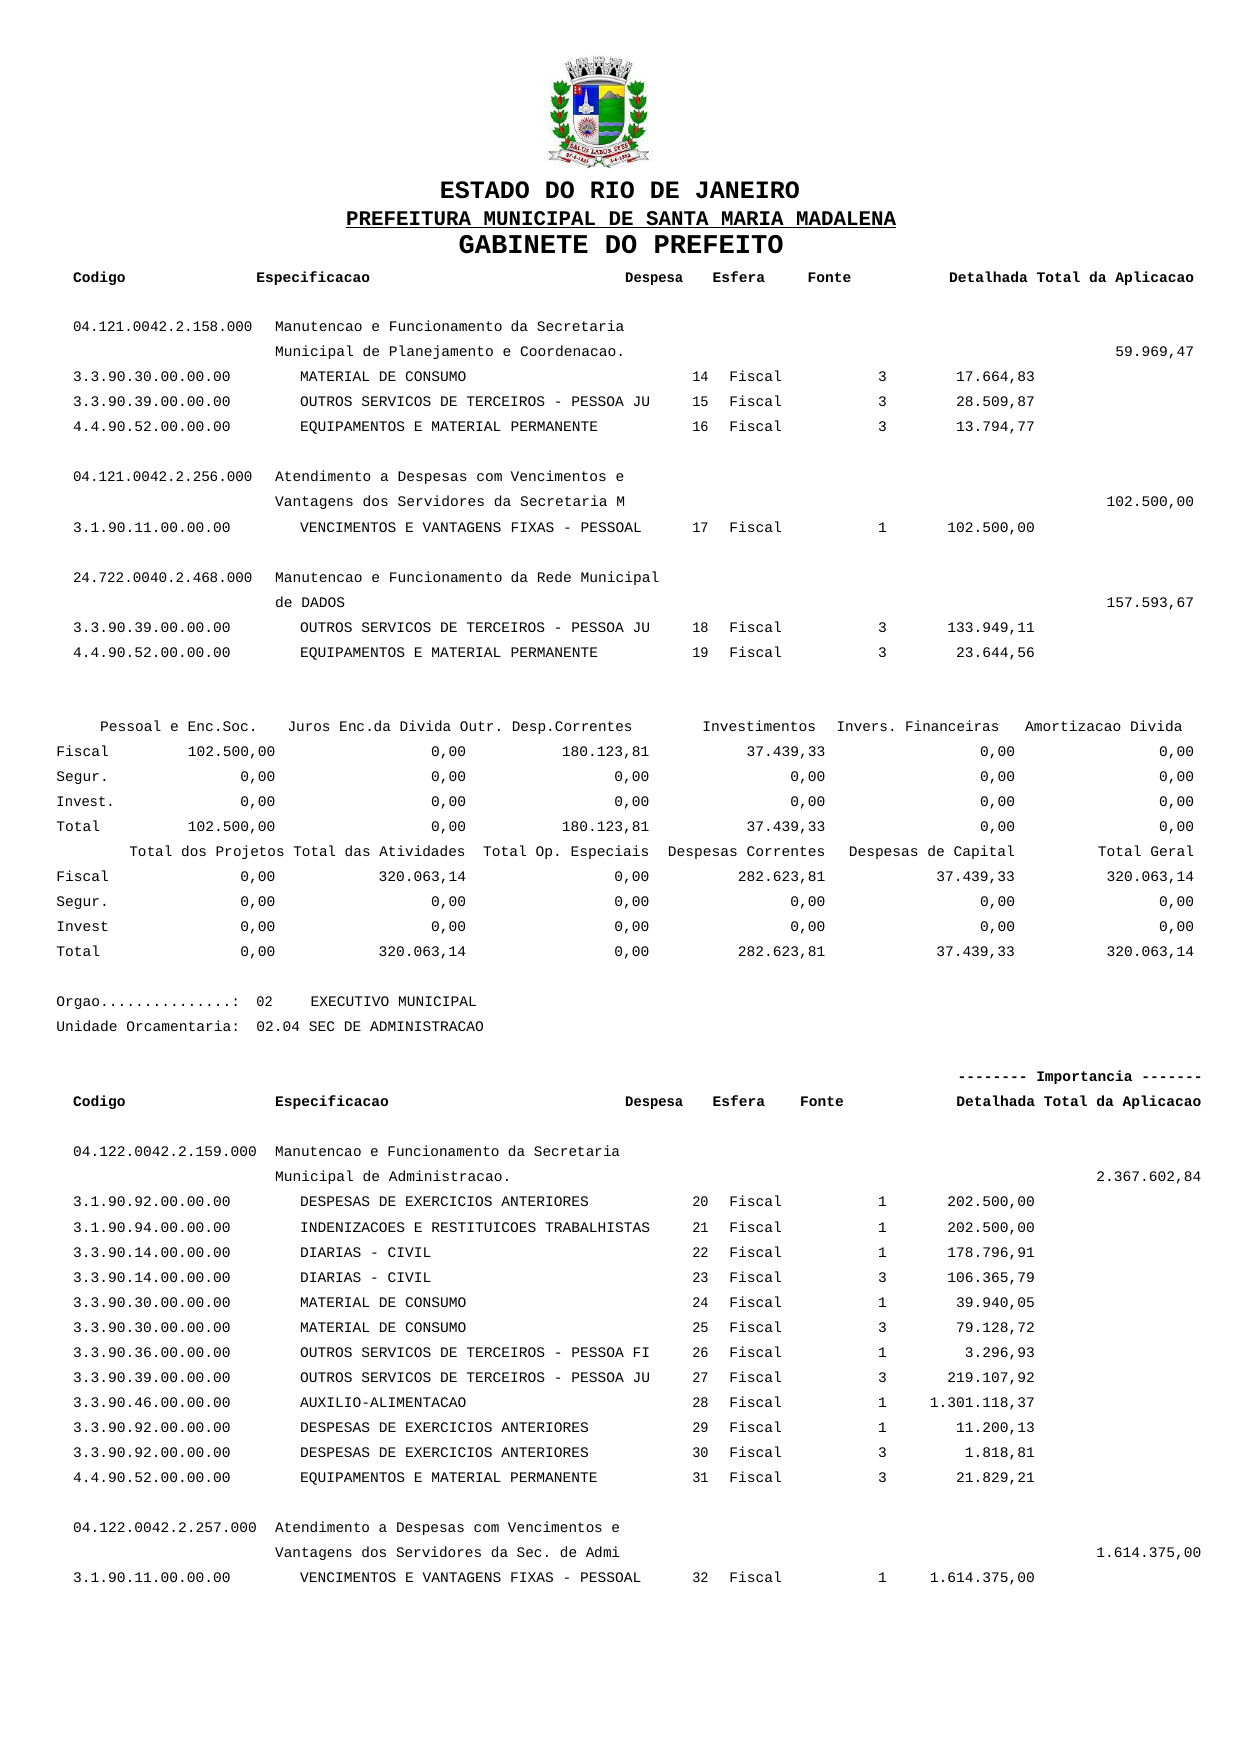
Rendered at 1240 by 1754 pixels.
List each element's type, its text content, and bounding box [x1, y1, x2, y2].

table_cell [708, 485, 792, 510]
table_cell 04.121.0042.2.158.000 [73, 285, 256, 335]
table_cell 30 [685, 1435, 708, 1460]
table_cell [792, 1535, 856, 1560]
table_cell [900, 1111, 1202, 1160]
table_cell 0,00 [117, 760, 275, 785]
table_cell Invest. [56, 785, 117, 810]
table_cell 2.367.602,84 [900, 1160, 1202, 1185]
table_cell 20 [685, 1185, 708, 1210]
table_cell de DADOS [256, 585, 506, 610]
table_cell 133.949,11 [908, 610, 1194, 635]
table_cell [792, 1385, 856, 1410]
table_cell 1 [856, 1410, 900, 1435]
table_cell [708, 1485, 792, 1535]
table_cell 1.301.118,37 [900, 1385, 1202, 1410]
table_cell Atendimento a Despesas com Vencimentos e [275, 1485, 625, 1535]
table_cell [792, 285, 908, 335]
table_cell 3.3.90.39.00.00.00 [73, 610, 256, 635]
table_cell 106.365,79 [900, 1260, 1202, 1285]
table_cell Fiscal [708, 1210, 792, 1235]
text ESTADO DO RIO DE JANEIRO [439, 178, 1202, 206]
table_header EXECUTIVO MUNICIPAL [275, 994, 625, 1010]
table_cell [685, 1535, 708, 1560]
table_cell [625, 1410, 685, 1435]
table_cell 11.200,13 [900, 1410, 1202, 1435]
table_header [900, 994, 1202, 1010]
table_cell 1 [856, 1235, 900, 1260]
table_cell Atendimento a Despesas com [256, 435, 506, 485]
table_cell [248, 1035, 275, 1086]
table_cell Fiscal [708, 410, 792, 435]
table_cell 1 [856, 1285, 900, 1310]
table_cell [708, 1010, 792, 1035]
table_cell 17.664,83 [908, 360, 1194, 385]
table_cell [248, 1160, 275, 1185]
table_cell 3 [856, 1310, 900, 1335]
table_cell 18 [685, 610, 708, 635]
table_cell [56, 1160, 248, 1185]
table_cell [900, 1010, 1202, 1035]
table_cell 02.04 SEC DE ADMINISTRACAO [248, 1010, 625, 1035]
table_cell 26 [685, 1335, 708, 1360]
table_cell [625, 1185, 685, 1210]
table_cell 0,00 [654, 910, 825, 935]
table_cell 0,00 [467, 935, 654, 960]
table_cell 320.063,14 [275, 935, 467, 960]
table_cell da Secretaria [506, 285, 685, 335]
table_cell [685, 285, 708, 335]
table_cell [708, 585, 792, 610]
table_cell [248, 1086, 275, 1111]
table_cell 1 [856, 1335, 900, 1360]
table_cell [685, 485, 708, 510]
table_cell 24.722.0040.2.468.000 [73, 535, 256, 585]
table_cell MATERIAL DE CONSUMO [275, 1310, 625, 1335]
table_cell 0,00 [825, 760, 1014, 785]
table_cell 0,00 [275, 810, 467, 835]
table_cell [792, 1010, 856, 1035]
table_cell [248, 1560, 275, 1585]
table_cell [708, 535, 792, 585]
table_cell 37.439,33 [825, 935, 1014, 960]
table_cell Fiscal [708, 1285, 792, 1310]
table_cell 27 [685, 1360, 708, 1385]
table_cell 157.593,67 [908, 585, 1194, 610]
table_cell [248, 1235, 275, 1260]
table_cell [248, 1460, 275, 1485]
table_cell [856, 1086, 900, 1111]
table_cell [708, 285, 792, 335]
table_cell 0,00 [1015, 760, 1194, 785]
table_cell Total Op. Especiais [467, 835, 654, 860]
table_cell 1 [856, 1185, 900, 1210]
table_cell 0,00 [117, 935, 275, 960]
table_cell Detalhada Total da Aplicacao [900, 1086, 1202, 1111]
table_cell [792, 1160, 856, 1185]
table_cell [708, 1535, 792, 1560]
table_cell 3 [856, 1460, 900, 1485]
table_cell [708, 1035, 792, 1086]
text GABINETE DO PREFEITO [458, 230, 1202, 260]
table_header 02 [248, 994, 275, 1010]
table_cell [625, 1235, 685, 1260]
table_cell [506, 360, 685, 385]
table_cell 3.3.90.30.00.00.00 [73, 360, 256, 385]
table_cell [56, 1035, 248, 1086]
table_cell 0,00 [1015, 810, 1194, 835]
table_cell 04.121.0042.2.256.000 [73, 435, 256, 485]
table_cell 4.4.90.52.00.00.00 [73, 410, 256, 435]
table_cell [792, 1210, 856, 1235]
table_cell [792, 335, 908, 360]
table_cell [708, 335, 792, 360]
table_cell [685, 1010, 708, 1035]
table_cell 3 [792, 635, 908, 660]
table_cell DESPESAS DE EXERCICIOS ANTERIORES [275, 1185, 625, 1210]
table_cell 1 [856, 1385, 900, 1410]
table_cell [248, 1310, 275, 1335]
table_cell [792, 435, 908, 485]
table_cell [908, 535, 1194, 585]
table_cell 3.3.90.30.00.00.00 [56, 1310, 248, 1335]
table_cell Fiscal [708, 1260, 792, 1285]
table_cell [792, 585, 908, 610]
table_cell [248, 1260, 275, 1285]
table_cell Vencimentos e [506, 435, 685, 485]
table_cell 0,00 [467, 760, 654, 785]
table_cell Fiscal [708, 635, 792, 660]
table_cell DIARIAS - CIVIL [275, 1235, 625, 1260]
table_cell Manutencao e Funcionamento [256, 535, 506, 585]
table_cell Fiscal [708, 385, 792, 410]
table_cell Segur. [56, 760, 117, 785]
table_cell 15 [685, 385, 708, 410]
table_cell Fiscal [708, 1185, 792, 1210]
table_cell VENCIMENTOS E VANTAGENS [256, 510, 506, 535]
table_header Detalhada Total da Aplicacao [908, 269, 1194, 285]
table_cell [792, 1360, 856, 1385]
table_cell 3 [792, 610, 908, 635]
table_header Esfera [708, 269, 792, 285]
table_cell 21.829,21 [900, 1460, 1202, 1485]
table_cell 0,00 [467, 910, 654, 935]
table_cell [708, 1160, 792, 1185]
table_cell Esfera [708, 1086, 792, 1111]
table_cell Fiscal [708, 610, 792, 635]
table_cell 17 [685, 510, 708, 535]
table_header [685, 994, 708, 1010]
table_cell 0,00 [654, 885, 825, 910]
table_cell 22 [685, 1235, 708, 1260]
table_header Amortizacao Divida [1015, 719, 1194, 735]
table_cell VENCIMENTOS E VANTAGENS FIXAS - PESSOAL [275, 1560, 685, 1585]
table_cell Fiscal [708, 1410, 792, 1435]
table_cell 0,00 [275, 785, 467, 810]
table_cell Unidade Orcamentaria: [56, 1010, 248, 1035]
table_cell 13.794,77 [908, 410, 1194, 435]
table_cell [275, 1035, 625, 1086]
table_cell [792, 1111, 856, 1160]
table_cell 0,00 [275, 910, 467, 935]
table_cell 0,00 [117, 885, 275, 910]
table_cell 320.063,14 [1015, 935, 1194, 960]
table_cell 3.3.90.14.00.00.00 [56, 1235, 248, 1260]
table_cell Invest [56, 910, 117, 935]
table_cell -------- Importancia ------- [900, 1035, 1202, 1086]
table_cell [908, 435, 1194, 485]
table_cell [685, 1111, 708, 1160]
table_cell OUTROS SERVICOS DE TERCEIROS - PESSOA JU [256, 385, 685, 410]
table_cell AUXILIO-ALIMENTACAO [275, 1385, 625, 1410]
table_cell [625, 1285, 685, 1310]
table_cell [625, 1260, 685, 1285]
table_cell [685, 1086, 708, 1111]
table_cell 3.1.90.11.00.00.00 [56, 1560, 248, 1585]
table_cell Fonte [792, 1086, 856, 1111]
table_cell [792, 1310, 856, 1335]
table_cell MATERIAL DE CONSUMO [256, 360, 506, 385]
table_cell [856, 1535, 900, 1560]
table_header Orgao...............: [56, 994, 248, 1010]
table_cell 3 [792, 360, 908, 385]
table_cell 3.3.90.36.00.00.00 [56, 1335, 248, 1360]
table_cell Especificacao [275, 1086, 625, 1111]
table_cell [792, 1285, 856, 1310]
table_header [708, 994, 792, 1010]
table_cell Fiscal [708, 1310, 792, 1335]
table_cell [856, 1160, 900, 1185]
table_cell 3 [792, 385, 908, 410]
table_cell 180.123,81 [467, 735, 654, 760]
table_cell Total dos Projetos Total das Atividades [117, 835, 467, 860]
table_header Codigo [73, 269, 256, 285]
table_cell 1 [856, 1560, 900, 1585]
table_cell 24 [685, 1285, 708, 1310]
table_cell 25 [685, 1310, 708, 1335]
table_cell [900, 1485, 1202, 1535]
table_cell Total [56, 810, 117, 835]
table_cell [73, 335, 256, 360]
table_cell 0,00 [117, 910, 275, 935]
table_cell PERMANENTE [506, 410, 685, 435]
table_header Juros Enc.da Divida Outr. Desp.Correntes [275, 719, 654, 735]
table_cell OUTROS SERVICOS DE TERCEIROS - PESSOA JU [275, 1360, 685, 1385]
table_cell DESPESAS DE EXERCICIOS ANTERIORES [275, 1435, 625, 1460]
table_cell Fiscal [708, 510, 792, 535]
table_cell [248, 1285, 275, 1310]
table_cell [685, 1160, 708, 1185]
table_header [685, 269, 708, 285]
table_cell [856, 1485, 900, 1535]
table_cell 0,00 [467, 785, 654, 810]
table_cell 3 [856, 1435, 900, 1460]
table_cell [856, 1111, 900, 1160]
table_cell 3 [856, 1360, 900, 1385]
table_cell 04.122.0042.2.159.000 [56, 1111, 275, 1160]
table_cell 3.3.90.92.00.00.00 [56, 1435, 248, 1460]
table_cell [856, 1035, 900, 1086]
table_cell 04.122.0042.2.257.000 [56, 1485, 275, 1535]
table_cell 1 [856, 1210, 900, 1235]
table_cell [625, 1535, 685, 1560]
table_cell 59.969,47 [908, 335, 1194, 360]
table_cell 178.796,91 [900, 1235, 1202, 1260]
table_cell 4.4.90.52.00.00.00 [56, 1460, 248, 1485]
table_cell 1.614.375,00 [900, 1560, 1202, 1585]
table_cell 39.940,05 [900, 1285, 1202, 1310]
table_cell 32 [685, 1560, 708, 1585]
table_cell [792, 1460, 856, 1485]
table_header [792, 994, 856, 1010]
table_cell [792, 1185, 856, 1210]
table_cell 219.107,92 [900, 1360, 1202, 1385]
table_cell 37.439,33 [825, 860, 1014, 885]
table_cell 37.439,33 [654, 810, 825, 835]
table_cell 37.439,33 [654, 735, 825, 760]
table_cell 16 [685, 410, 708, 435]
table_cell 3.1.90.92.00.00.00 [56, 1185, 248, 1210]
table_cell PERMANENTE [506, 635, 685, 660]
table_cell [73, 585, 256, 610]
table_cell [685, 335, 708, 360]
table_cell [56, 835, 117, 860]
table_cell Fiscal [708, 1460, 792, 1485]
table_cell Fiscal [56, 860, 117, 885]
table_cell 202.500,00 [900, 1185, 1202, 1210]
table_cell [792, 1485, 856, 1535]
table_cell 102.500,00 [908, 485, 1194, 510]
table_cell [625, 1010, 685, 1035]
table_cell [248, 1385, 275, 1410]
table_cell [506, 585, 685, 610]
table_cell 21 [685, 1210, 708, 1235]
table_cell 1.818,81 [900, 1435, 1202, 1460]
table_cell 1.614.375,00 [900, 1535, 1202, 1560]
table_cell 31 [685, 1460, 708, 1485]
table_cell DIARIAS - CIVIL [275, 1260, 625, 1285]
table_cell 0,00 [467, 860, 654, 885]
table_cell [625, 1035, 685, 1086]
table_cell 19 [685, 635, 708, 660]
table_cell 0,00 [825, 810, 1014, 835]
table_cell [685, 585, 708, 610]
table_cell [625, 1160, 685, 1185]
table_cell Despesas Correntes [654, 835, 825, 860]
text PREFEITURA MUNICIPAL DE SANTA MARIA MADALENA [346, 206, 1202, 230]
table_cell [73, 485, 256, 510]
table_cell 0,00 [825, 910, 1014, 935]
table_cell 3 [792, 410, 908, 435]
table_cell [685, 1035, 708, 1086]
table_cell [625, 1111, 685, 1160]
table_cell 102.500,00 [117, 735, 275, 760]
table_cell 23 [685, 1260, 708, 1285]
table_cell [685, 1485, 708, 1535]
table_cell Municipal de Administracao. [275, 1160, 625, 1185]
table_cell Manutencao e Funcionamento [256, 285, 506, 335]
table_cell 0,00 [1015, 785, 1194, 810]
table_cell [56, 1535, 248, 1560]
table_cell 0,00 [275, 885, 467, 910]
table_cell 3.296,93 [900, 1335, 1202, 1360]
table_cell Municipal de Planejamento e Coordenacao. [256, 335, 685, 360]
table_cell 0,00 [275, 735, 467, 760]
table_cell 28.509,87 [908, 385, 1194, 410]
table_cell Vantagens dos Servidores da Secretaria M [256, 485, 685, 510]
table_cell EQUIPAMENTOS E MATERIAL PERMANENTE [275, 1460, 625, 1485]
table_cell [792, 1335, 856, 1360]
table_cell 102.500,00 [908, 510, 1194, 535]
table_cell Segur. [56, 885, 117, 910]
table_cell [248, 1185, 275, 1210]
table_cell Vantagens dos Servidores da Sec. de Admi [275, 1535, 625, 1560]
table_cell [856, 1010, 900, 1035]
table_cell [792, 1435, 856, 1460]
table_cell Total Geral [1015, 835, 1194, 860]
table_cell [625, 1460, 685, 1485]
table_cell 282.623,81 [654, 935, 825, 960]
table_cell 3.1.90.11.00.00.00 [73, 510, 256, 535]
table_cell 3.1.90.94.00.00.00 [56, 1210, 248, 1235]
table_header Invers. Financeiras [825, 719, 1014, 735]
table_cell [248, 1435, 275, 1460]
table_cell [248, 1410, 275, 1435]
table_cell 0,00 [825, 735, 1014, 760]
table_cell FIXAS - PESSOAL [506, 510, 685, 535]
table_cell 28 [685, 1385, 708, 1410]
table_cell 3.3.90.30.00.00.00 [56, 1285, 248, 1310]
table_cell 3.3.90.39.00.00.00 [56, 1360, 248, 1385]
table_cell 79.128,72 [900, 1310, 1202, 1335]
table_cell EQUIPAMENTOS E MATERIAL [256, 635, 506, 660]
table_cell OUTROS SERVICOS DE TERCEIROS - PESSOA FI [275, 1335, 685, 1360]
table_cell EQUIPAMENTOS E MATERIAL [256, 410, 506, 435]
table_cell [908, 285, 1194, 335]
table_cell 3.3.90.39.00.00.00 [73, 385, 256, 410]
table_cell 0,00 [654, 760, 825, 785]
table_cell [792, 1410, 856, 1435]
table_cell [792, 1560, 856, 1585]
table_cell 3 [856, 1260, 900, 1285]
table_cell 0,00 [117, 860, 275, 885]
table_cell 4.4.90.52.00.00.00 [73, 635, 256, 660]
table_cell Fiscal [708, 1235, 792, 1260]
table_cell MATERIAL DE CONSUMO [275, 1285, 625, 1310]
table_cell [708, 435, 792, 485]
table_cell [248, 1535, 275, 1560]
table_cell Despesa [625, 1086, 685, 1111]
table_cell [248, 1335, 275, 1360]
table_cell [248, 1210, 275, 1235]
table_cell Fiscal [708, 1560, 792, 1585]
table_cell 0,00 [467, 885, 654, 910]
table_cell [625, 1435, 685, 1460]
table_cell [625, 1385, 685, 1410]
table_cell 102.500,00 [117, 810, 275, 835]
table_header Despesa [506, 269, 685, 285]
table_cell 0,00 [275, 760, 467, 785]
table_cell DESPESAS DE EXERCICIOS ANTERIORES [275, 1410, 625, 1435]
table_cell Total [56, 935, 117, 960]
table_header [625, 994, 685, 1010]
table_cell 1 [792, 510, 908, 535]
table_cell 202.500,00 [900, 1210, 1202, 1235]
table_cell Fiscal [708, 1335, 792, 1360]
table_cell [625, 1485, 685, 1535]
table_cell 282.623,81 [654, 860, 825, 885]
table_cell Codigo [56, 1086, 248, 1111]
table_cell Fiscal [708, 1360, 792, 1385]
table_cell [792, 485, 908, 510]
table_cell [685, 535, 708, 585]
table_cell Despesas de Capital [825, 835, 1014, 860]
table_cell 3.3.90.92.00.00.00 [56, 1410, 248, 1435]
table_cell [792, 1235, 856, 1260]
table_cell 0,00 [654, 785, 825, 810]
table_header Fonte [792, 269, 908, 285]
table_cell [792, 1260, 856, 1285]
table_cell 3.3.90.46.00.00.00 [56, 1385, 248, 1410]
table_header Pessoal e Enc.Soc. [56, 719, 275, 735]
table_cell da Rede Municipal [506, 535, 685, 585]
table_cell 23.644,56 [908, 635, 1194, 660]
table_cell OUTROS SERVICOS DE TERCEIROS - PESSOA JU [256, 610, 685, 635]
table_cell Fiscal [708, 1385, 792, 1410]
table_cell [792, 1035, 856, 1086]
table_cell 0,00 [825, 785, 1014, 810]
table_cell 0,00 [1015, 910, 1194, 935]
table_cell 3.3.90.14.00.00.00 [56, 1260, 248, 1285]
table_cell [708, 1111, 792, 1160]
table_cell [625, 1310, 685, 1335]
table_cell 0,00 [1015, 735, 1194, 760]
table_cell 0,00 [117, 785, 275, 810]
table_cell INDENIZACOES E RESTITUICOES TRABALHISTAS [275, 1210, 685, 1235]
table_cell 320.063,14 [275, 860, 467, 885]
table_cell 29 [685, 1410, 708, 1435]
table_cell [792, 535, 908, 585]
table_cell 320.063,14 [1015, 860, 1194, 885]
table_cell Manutencao e Funcionamento da Secretaria [275, 1111, 625, 1160]
table_cell [685, 435, 708, 485]
table_cell Fiscal [708, 1435, 792, 1460]
table_cell 0,00 [1015, 885, 1194, 910]
table_cell [248, 1360, 275, 1385]
table_cell 0,00 [825, 885, 1014, 910]
table_header [856, 994, 900, 1010]
table_cell Fiscal [708, 360, 792, 385]
table_header Investimentos [654, 719, 825, 735]
table_header Especificacao [256, 269, 506, 285]
table_cell 14 [685, 360, 708, 385]
table_cell 180.123,81 [467, 810, 654, 835]
table_cell Fiscal [56, 735, 117, 760]
